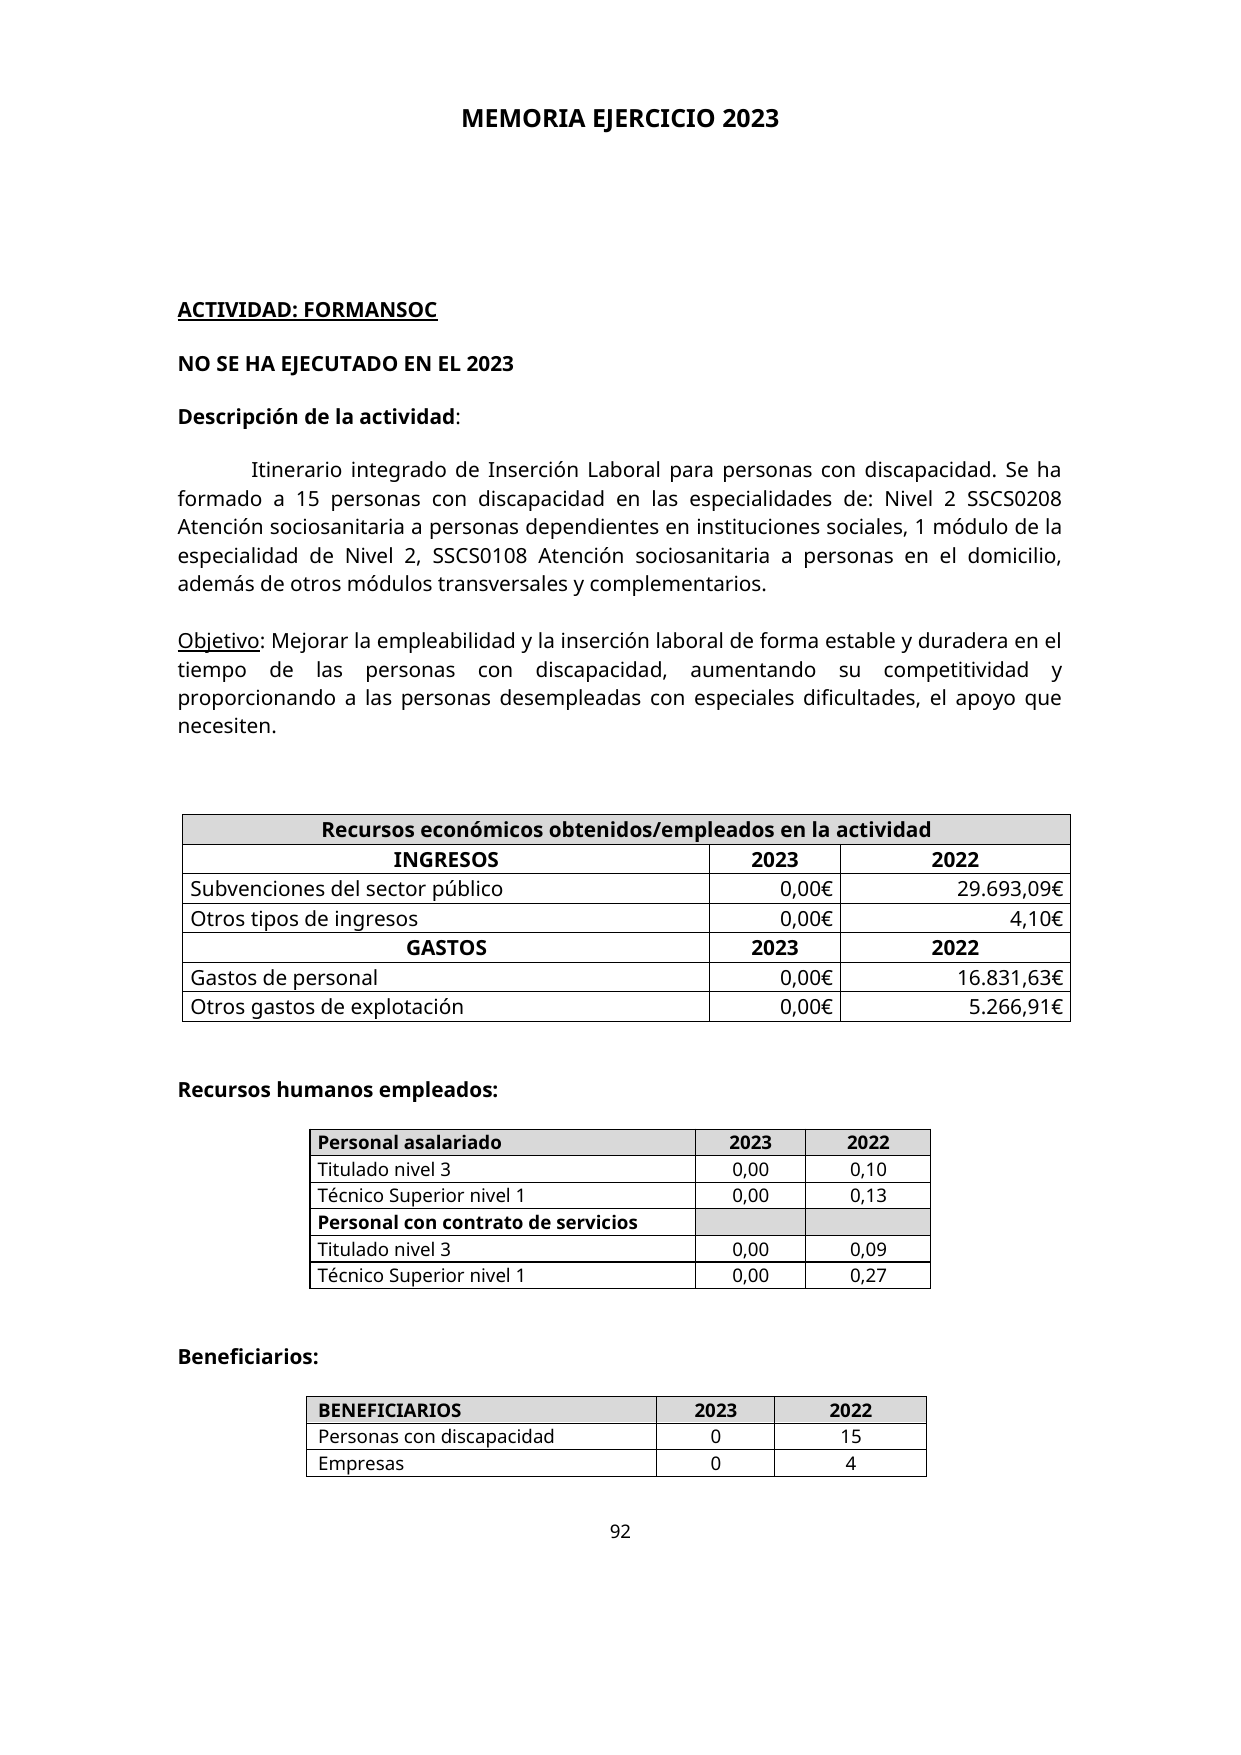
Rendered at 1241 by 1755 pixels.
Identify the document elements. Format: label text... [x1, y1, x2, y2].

table_cell 0,00 [696, 1156, 805, 1182]
table_cell 0,10 [806, 1156, 930, 1182]
text NO SE HA EJECUTADO EN EL 2023 [177, 349, 1063, 377]
table_header Recursos económicos obtenidos/empleados en la actividad [183, 815, 1070, 844]
table_cell 0,09 [806, 1236, 930, 1261]
text Recursos humanos empleados: [177, 1075, 1063, 1103]
table_cell 0,00 [696, 1183, 805, 1208]
table_cell 0,00 [696, 1236, 805, 1261]
table_cell Técnico Superior nivel 1 [311, 1183, 695, 1208]
table_cell 0 [657, 1424, 774, 1449]
table_cell 0,00€ [710, 874, 840, 903]
table_cell Titulado nivel 3 [311, 1156, 695, 1182]
table_cell [806, 1209, 930, 1235]
table_header 2022 [806, 1130, 930, 1155]
table_cell Otros tipos de ingresos [183, 904, 709, 932]
table_cell [696, 1209, 805, 1235]
table_header 2023 [696, 1130, 805, 1155]
table_cell Gastos de personal [183, 963, 709, 991]
table_cell 0,27 [806, 1263, 930, 1288]
table_cell 16.831,63€ [841, 963, 1070, 991]
text Descripción de la actividad: [177, 402, 1063, 431]
table_cell GASTOS [183, 933, 709, 962]
table_cell 29.693,09€ [841, 874, 1070, 903]
table_cell 15 [775, 1424, 926, 1449]
table_cell Titulado nivel 3 [311, 1236, 695, 1261]
table_cell 0,00€ [710, 963, 840, 991]
table_cell 2022 [841, 845, 1070, 873]
text Beneficiarios: [177, 1342, 1063, 1371]
table_cell Subvenciones del sector público [183, 874, 709, 903]
table_cell INGRESOS [183, 845, 709, 873]
table_cell Otros gastos de explotación [183, 992, 709, 1021]
table_cell 0 [657, 1450, 774, 1476]
table_header 2023 [657, 1397, 774, 1422]
table_cell 2022 [841, 933, 1070, 962]
table_cell 0,00€ [710, 992, 840, 1021]
text ACTIVIDAD: FORMANSOC [177, 295, 1063, 324]
text Itinerario integrado de Inserción Laboral para personas con discapacidad. Se ha formado a 15 personas con discapacidad en las especialidades de: Nivel 2 SSCS0208 Atención sociosanitaria a personas dependientes en instituciones sociales, 1 módulo de la especialidad de Nivel 2, SSCS0108 Atención sociosanitaria a personas en el domicilio, además de otros módulos transversales y complementarios. [177, 456, 1063, 598]
table_header BENEFICIARIOS [307, 1397, 656, 1422]
table_cell 4 [775, 1450, 926, 1476]
table_cell 2023 [710, 845, 840, 873]
table_header Personal asalariado [311, 1130, 695, 1155]
table_cell 0,13 [806, 1183, 930, 1208]
table_cell 0,00€ [710, 904, 840, 932]
text Objetivo: Mejorar la empleabilidad y la inserción laboral de forma estable y duradera en el tiempo de las personas con discapacidad, aumentando su competitividad y proporcionando a las personas desempleadas con especiales dificultades, el apoyo que necesiten. [177, 626, 1063, 740]
table_cell 4,10€ [841, 904, 1070, 932]
table_cell Técnico Superior nivel 1 [311, 1263, 695, 1288]
table_cell 2023 [710, 933, 840, 962]
table_cell Personas con discapacidad [307, 1424, 656, 1449]
table_cell 0,00 [696, 1263, 805, 1288]
table_cell Empresas [307, 1450, 656, 1476]
table_cell 5.266,91€ [841, 992, 1070, 1021]
table_header 2022 [775, 1397, 926, 1422]
table_cell Personal con contrato de servicios [311, 1209, 695, 1235]
